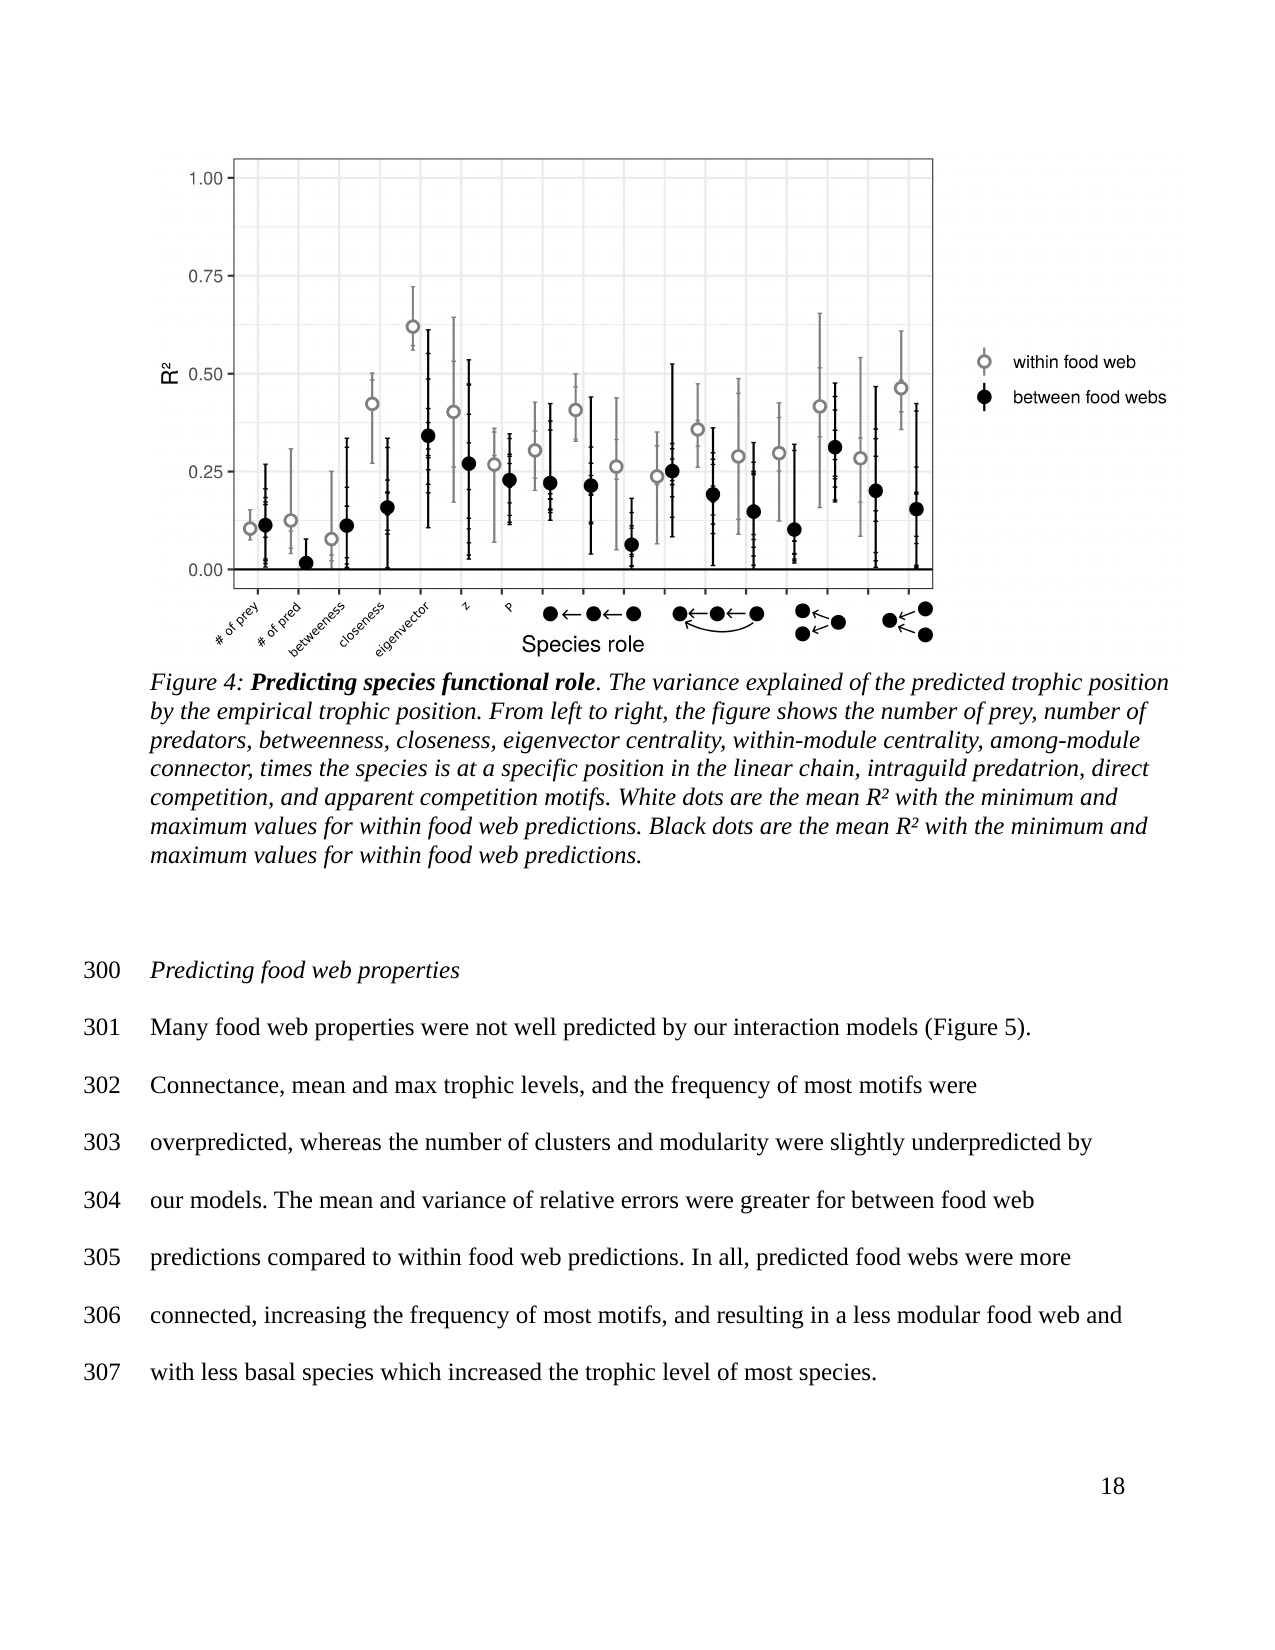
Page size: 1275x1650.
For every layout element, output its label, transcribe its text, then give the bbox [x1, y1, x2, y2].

picture [150, 148, 1189, 668]
text Many food web properties were not well predicted by our interaction models (Figure 5). Connectance, mean and max trophic levels, and the frequency of most motifs were overpredicted, whereas the number of clusters and modularity were slightly underpredicted by our models. The mean and variance of relative errors were greater for between food web predictions compared to within food web predictions. In all, predicted food webs were more connected, increasing the frequency of most motifs, and resulting in a less modular food web and with less basal species which increased the trophic level of most species. [150, 1012, 1125, 1386]
text Figure 4: Predicting species functional role. The variance explained of the predicted trophic position by the empirical trophic position. From left to right, the figure shows the number of prey, number of predators, betweenness, closeness, eigenvector centrality, within-module centrality, among-module connector, times the species is at a specific position in the linear chain, intraguild predatrion, direct competition, and apparent competition motifs. White dots are the mean R² with the minimum and maximum values for within food web predictions. Black dots are the mean R² with the minimum and maximum values for within food web predictions. [150, 668, 1189, 868]
text Predicting food web properties [150, 955, 1125, 983]
